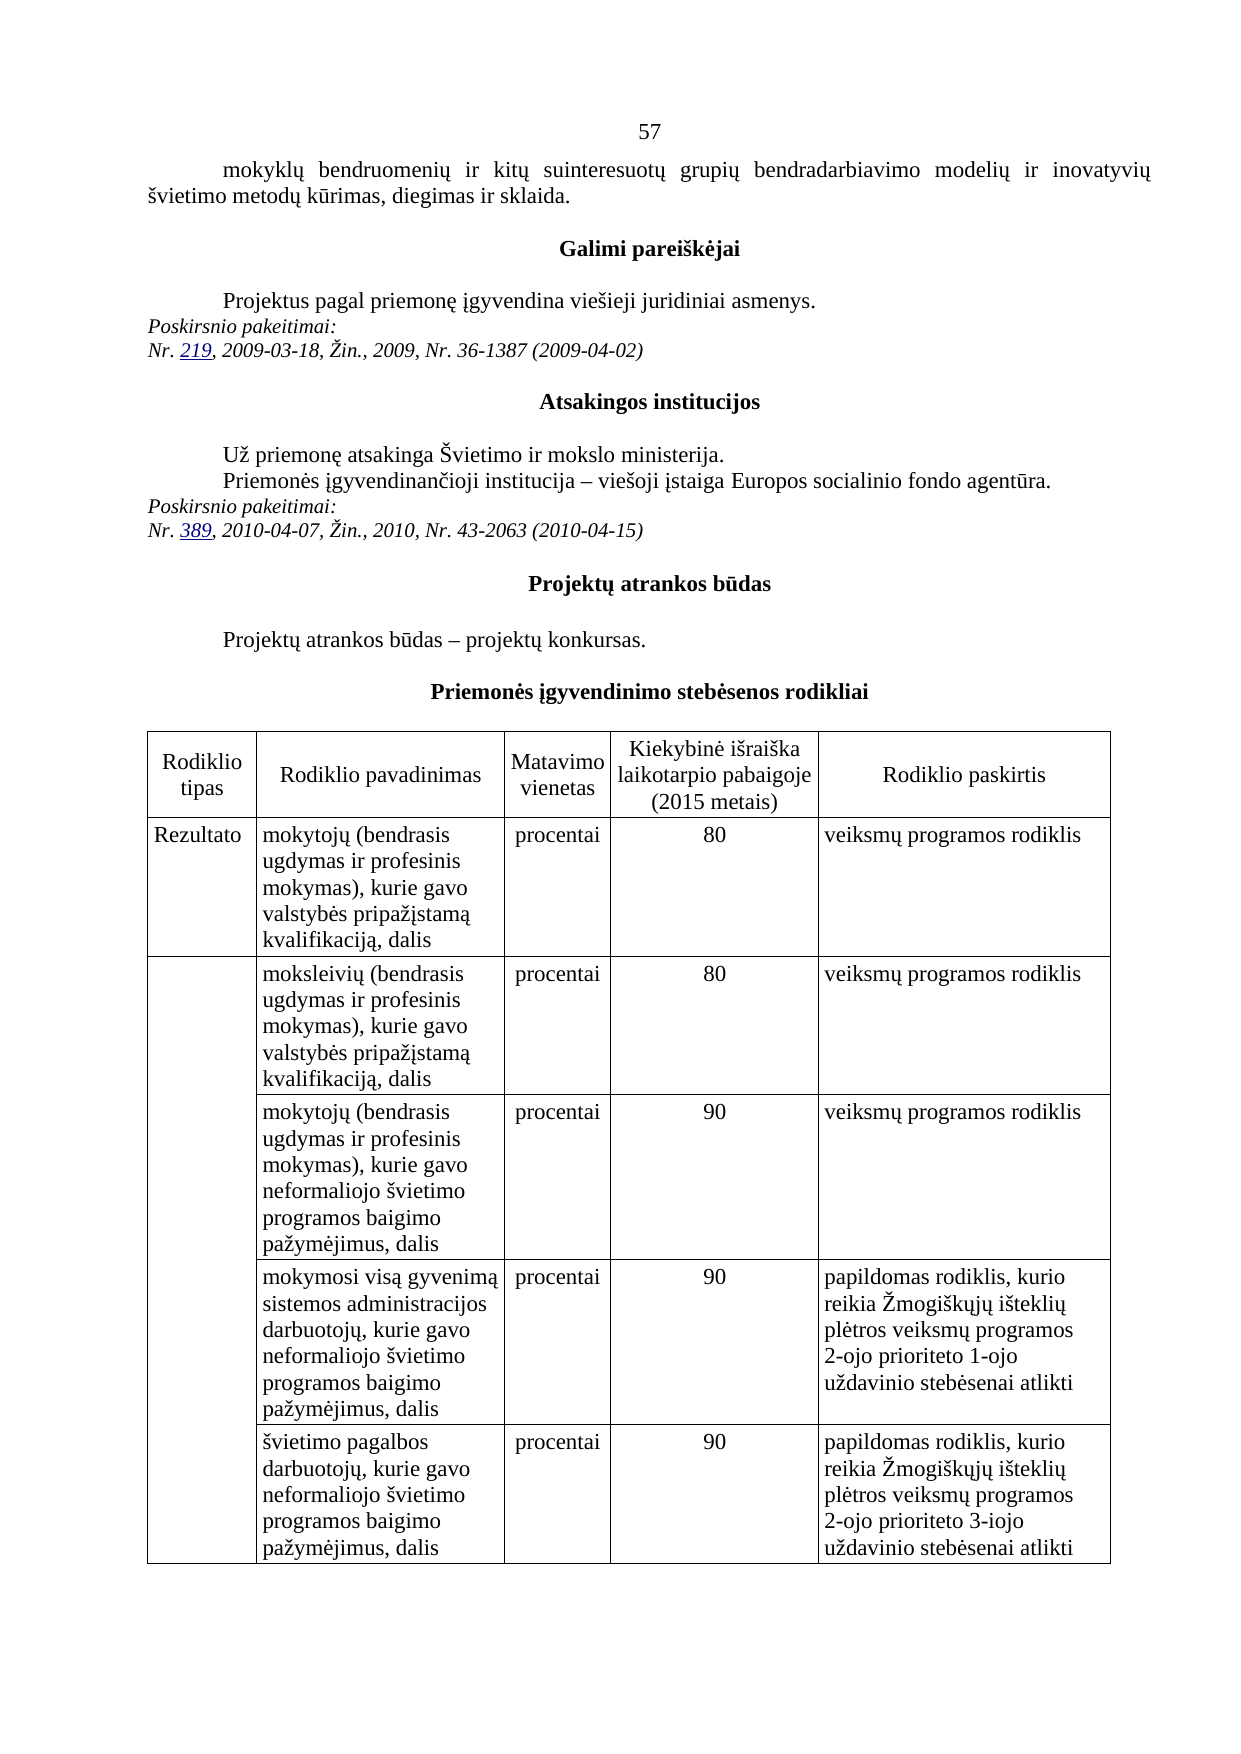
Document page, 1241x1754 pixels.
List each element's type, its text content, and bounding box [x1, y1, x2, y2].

table_cell moksleivių (bendrasis ugdymas ir profesinis mokymas), kurie gavo valstybės pripažįstamą kvalifikaciją, dalis [257, 957, 504, 1094]
table_cell procentai [505, 818, 610, 956]
table_cell Rezultato [148, 818, 256, 956]
table_cell 90 [611, 1260, 818, 1424]
text Projektų atrankos būdas – projektų konkursas. [185, 626, 1152, 652]
table_cell procentai [505, 957, 610, 1094]
table_cell 90 [611, 1425, 818, 1563]
table_cell 80 [611, 957, 818, 1094]
table_cell [148, 957, 256, 1563]
text Atsakingos institucijos [148, 388, 1152, 414]
table_cell procentai [505, 1425, 610, 1563]
text mokyklų bendruomenių ir kitų suinteresuotų grupių bendradarbiavimo modelių ir inovatyvių švietimo metodų kūrimas, diegimas ir sklaida. [148, 156, 1152, 208]
table_cell procentai [505, 1260, 610, 1424]
table_cell papildomas rodiklis, kurio reikia Žmogiškųjų išteklių plėtros veiksmų programos 2-ojo prioriteto 1-ojo uždavinio stebėsenai atlikti [819, 1260, 1110, 1424]
table_cell mokymosi visą gyvenimą sistemos administracijos darbuotojų, kurie gavo neformaliojo švietimo programos baigimo pažymėjimus, dalis [257, 1260, 504, 1424]
table_cell procentai [505, 1095, 610, 1259]
table_cell veiksmų programos rodiklis [819, 1095, 1110, 1259]
text Nr. 219, 2009-03-18, Žin., 2009, Nr. 36-1387 (2009-04-02) [148, 338, 1152, 362]
text Poskirsnio pakeitimai: [148, 314, 1152, 338]
table_cell veiksmų programos rodiklis [819, 957, 1110, 1094]
text Už priemonę atsakinga Švietimo ir mokslo ministerija. [148, 441, 1152, 467]
table_header Kiekybinė išraiška laikotarpio pabaigoje (2015 metais) [611, 732, 818, 817]
text Poskirsnio pakeitimai: [148, 494, 1152, 518]
text Priemonės įgyvendinimo stebėsenos rodikliai [148, 678, 1152, 705]
table_cell mokytojų (bendrasis ugdymas ir profesinis mokymas), kurie gavo valstybės pripažįstamą kvalifikaciją, dalis [257, 818, 504, 956]
text Priemonės įgyvendinančioji institucija – viešoji įstaiga Europos socialinio fondo agentūra. [148, 467, 1152, 494]
table_header Matavimo vienetas [505, 732, 610, 817]
table_header Rodiklio paskirtis [819, 732, 1110, 817]
text Projektus pagal priemonę įgyvendina viešieji juridiniai asmenys. [148, 287, 1152, 314]
table_cell 80 [611, 818, 818, 956]
table_header Rodiklio pavadinimas [257, 732, 504, 817]
table_cell papildomas rodiklis, kurio reikia Žmogiškųjų išteklių plėtros veiksmų programos 2-ojo prioriteto 3-iojo uždavinio stebėsenai atlikti [819, 1425, 1110, 1563]
table_cell mokytojų (bendrasis ugdymas ir profesinis mokymas), kurie gavo neformaliojo švietimo programos baigimo pažymėjimus, dalis [257, 1095, 504, 1259]
text Galimi pareiškėjai [148, 235, 1152, 261]
table_cell veiksmų programos rodiklis [819, 818, 1110, 956]
text Projektų atrankos būdas [148, 571, 1152, 597]
text Nr. 389, 2010-04-07, Žin., 2010, Nr. 43-2063 (2010-04-15) [148, 518, 1152, 542]
table_cell 90 [611, 1095, 818, 1259]
table_cell švietimo pagalbos darbuotojų, kurie gavo neformaliojo švietimo programos baigimo pažymėjimus, dalis [257, 1425, 504, 1563]
table_header Rodiklio tipas [148, 732, 256, 817]
